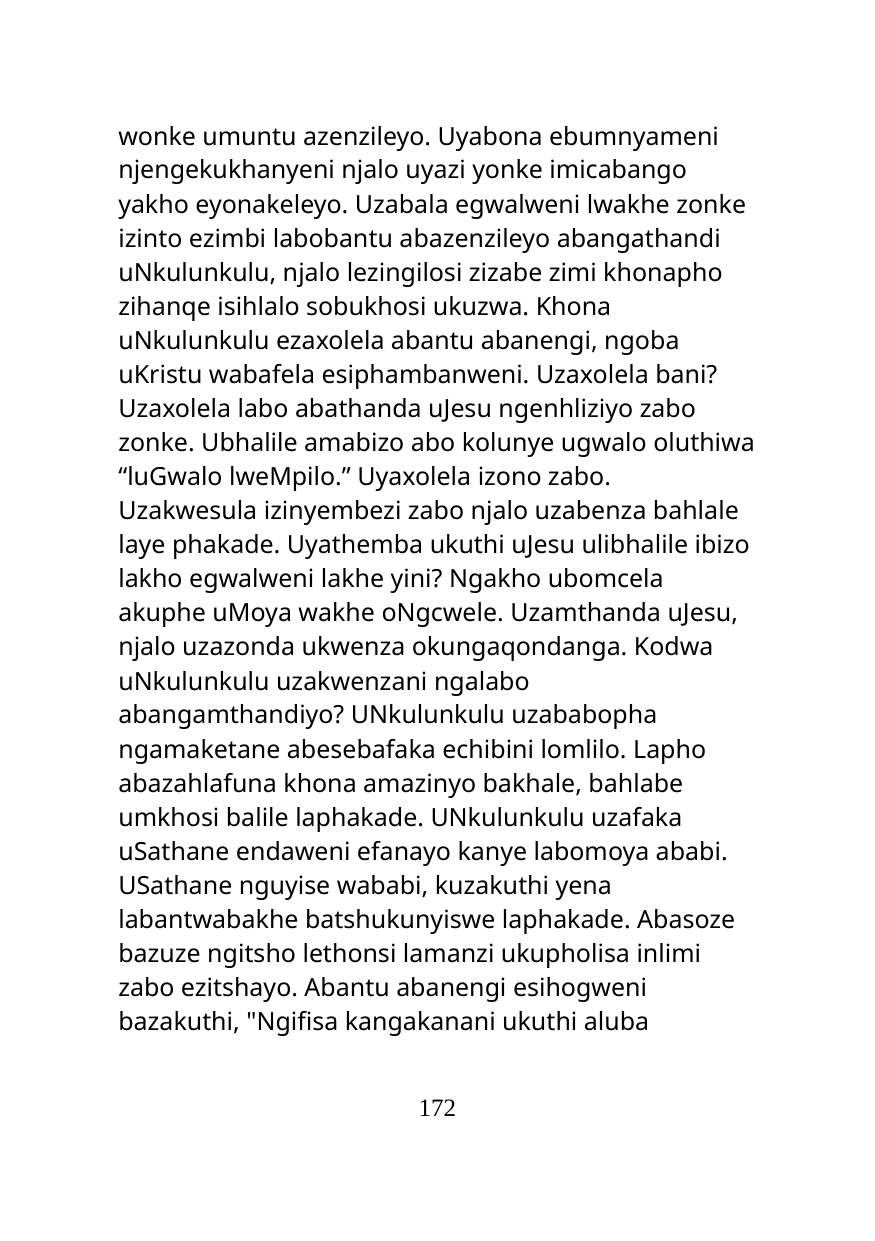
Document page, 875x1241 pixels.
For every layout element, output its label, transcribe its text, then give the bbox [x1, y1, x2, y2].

text wonke umuntu azenzileyo. Uyabona ebumnyameni njengekukhanyeni njalo uyazi yonke imicabango yakho eyonakeleyo. Uzabala egwalweni lwakhe zonke izinto ezimbi labobantu abazenzileyo abangathandi uNkulunkulu, njalo lezingilosi zizabe zimi khonapho zihanqe isihlalo sobukhosi ukuzwa. Khona uNkulunkulu ezaxolela abantu abanengi, ngoba uKristu wabafela esiphambanweni. Uzaxolela bani? Uzaxolela labo abathanda uJesu ngenhliziyo zabo zonke. Ubhalile amabizo abo kolunye ugwalo oluthiwa “luGwalo lweMpilo.” Uyaxolela izono zabo. Uzakwesula izinyembezi zabo njalo uzabenza bahlale laye phakade. Uyathemba ukuthi uJesu ulibhalile ibizo lakho egwalweni lakhe yini? Ngakho ubomcela akuphe uMoya wakhe oNgcwele. Uzamthanda uJesu, njalo uzazonda ukwenza okungaqondanga. Kodwa uNkulunkulu uzakwenzani ngalabo abangamthandiyo? UNkulunkulu uzababopha ngamaketane abesebafaka echibini lomlilo. Lapho abazahlafuna khona amazinyo bakhale, bahlabe umkhosi balile laphakade. UNkulunkulu uzafaka uSathane endaweni efanayo kanye labomoya ababi. USathane nguyise wababi, kuzakuthi yena labantwabakhe batshukunyiswe laphakade. Abasoze bazuze ngitsho lethonsi lamanzi ukupholisa inlimi zabo ezitshayo. Abantu abanengi esihogweni bazakuthi, "Ngifisa kangakanani ukuthi aluba [118, 118, 756, 1038]
